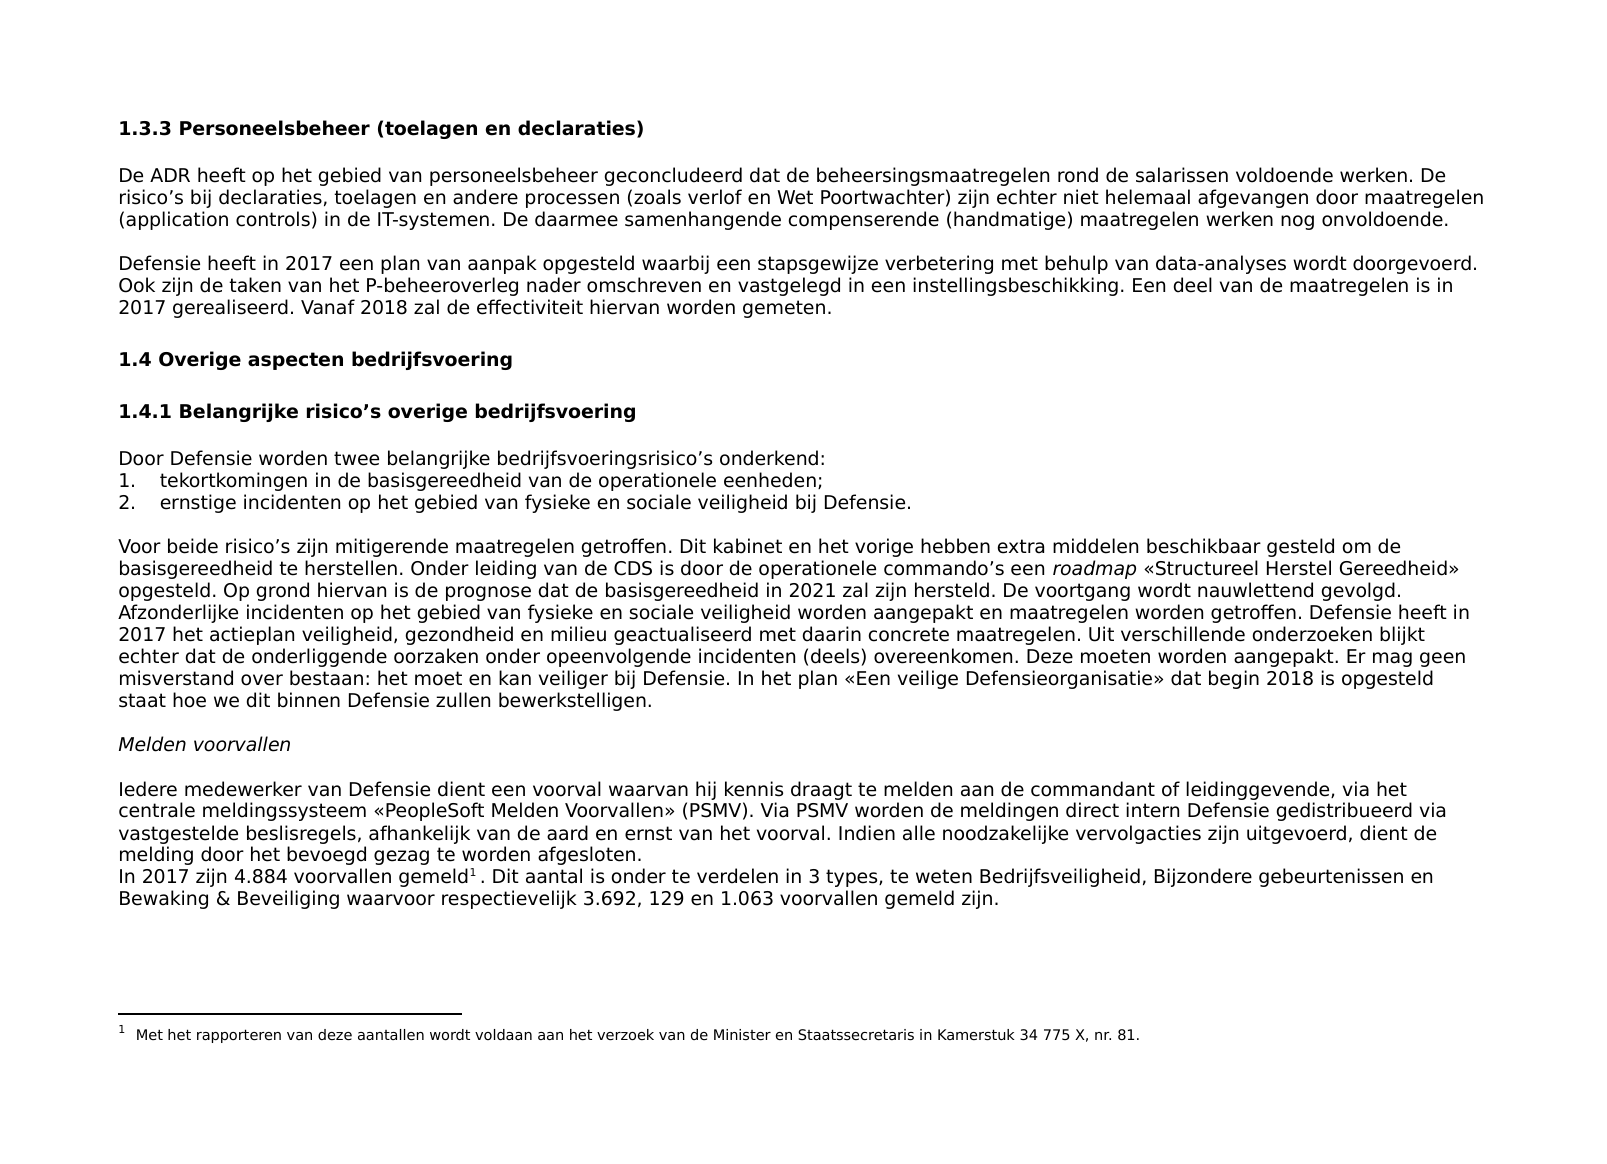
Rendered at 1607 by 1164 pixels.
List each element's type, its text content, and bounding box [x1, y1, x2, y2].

subtitle 1.4.1 Belangrijke risico’s overige bedrijfsvoering [118, 401, 1488, 423]
text In 2017 zijn 4.884 voorvallen gemeld. Dit aantal is onder te verdelen in 3 types, te weten Bedrijfsveiligheid, Bijzondere gebeurtenissen en Bewaking & Beveiliging waarvoor respectievelijk 3.692, 129 en 1.063 voorvallen gemeld zijn. [118, 866, 1488, 910]
text Iedere medewerker van Defensie dient een voorval waarvan hij kennis draagt te melden aan de commandant of leidinggevende, via het centrale meldingssysteem «PeopleSoft Melden Voorvallen» (PSMV). Via PSMV worden de meldingen direct intern Defensie gedistribueerd via vastgestelde beslisregels, afhankelijk van de aard en ernst van het voorval. Indien alle noodzakelijke vervolgacties zijn uitgevoerd, dient de melding door het bevoegd gezag te worden afgesloten. [118, 778, 1488, 866]
text Door Defensie worden twee belangrijke bedrijfsvoeringsrisico’s onderkend: [118, 448, 1488, 470]
subtitle 1.4 Overige aspecten bedrijfsvoering [118, 349, 1488, 371]
text 1. tekortkomingen in de basisgereedheid van de operationele eenheden; [118, 470, 1488, 492]
subtitle Melden voorvallen [118, 734, 1488, 756]
text Defensie heeft in 2017 een plan van aanpak opgesteld waarbij een stapsgewijze verbetering met behulp van data-analyses wordt doorgevoerd. Ook zijn de taken van het P-beheeroverleg nader omschreven en vastgelegd in een instellingsbeschikking. Een deel van de maatregelen is in 2017 gerealiseerd. Vanaf 2018 zal de effectiviteit hiervan worden gemeten. [118, 253, 1488, 319]
text 2. ernstige incidenten op het gebied van fysieke en sociale veiligheid bij Defensie. [118, 492, 1488, 514]
text De ADR heeft op het gebied van personeelsbeheer geconcludeerd dat de beheersingsmaatregelen rond de salarissen voldoende werken. De risico’s bij declaraties, toelagen en andere processen (zoals verlof en Wet Poortwachter) zijn echter niet helemaal afgevangen door maatregelen (application controls) in de IT-systemen. De daarmee samenhangende compenserende (handmatige) maatregelen werken nog onvoldoende. [118, 165, 1488, 231]
subtitle 1.3.3 Personeelsbeheer (toelagen en declaraties) [118, 118, 1488, 140]
text Met het rapporteren van deze aantallen wordt voldaan aan het verzoek van de Minister en Staatssecretaris in Kamerstuk 34 775 X, nr. 81. [118, 1023, 1488, 1045]
text Voor beide risico’s zijn mitigerende maatregelen getroffen. Dit kabinet en het vorige hebben extra middelen beschikbaar gesteld om de basisgereedheid te herstellen. Onder leiding van de CDS is door de operationele commando’s een roadmap «Structureel Herstel Gereedheid» opgesteld. Op grond hiervan is de prognose dat de basisgereedheid in 2021 zal zijn hersteld. De voortgang wordt nauwlettend gevolgd. Afzonderlijke incidenten op het gebied van fysieke en sociale veiligheid worden aangepakt en maatregelen worden getroffen. Defensie heeft in 2017 het actieplan veiligheid, gezondheid en milieu geactualiseerd met daarin concrete maatregelen. Uit verschillende onderzoeken blijkt echter dat de onderliggende oorzaken onder opeenvolgende incidenten (deels) overeenkomen. Deze moeten worden aangepakt. Er mag geen misverstand over bestaan: het moet en kan veiliger bij Defensie. In het plan «Een veilige Defensieorganisatie» dat begin 2018 is opgesteld staat hoe we dit binnen Defensie zullen bewerkstelligen. [118, 536, 1488, 712]
